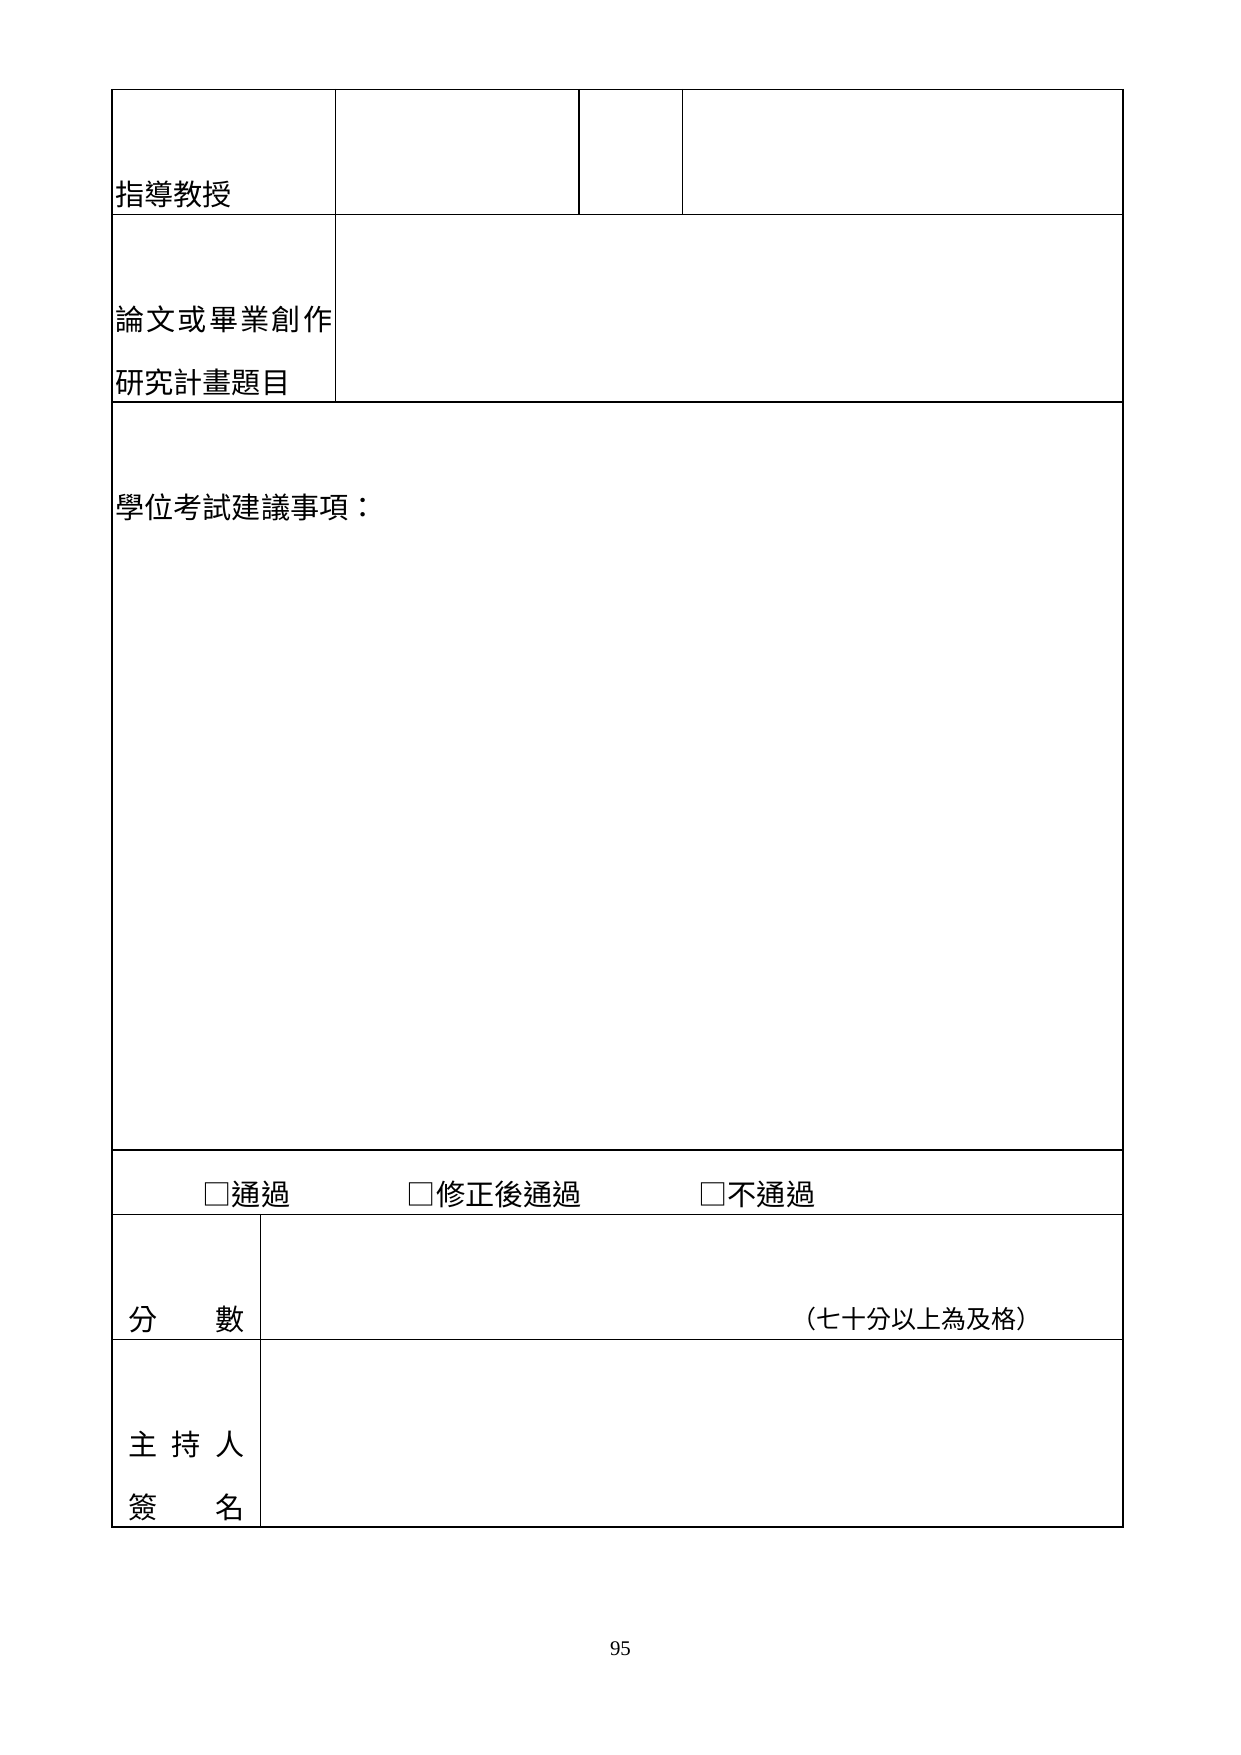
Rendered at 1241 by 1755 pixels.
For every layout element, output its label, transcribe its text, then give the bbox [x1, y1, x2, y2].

table_cell 指導教授 [113, 90, 335, 214]
table_cell [261, 1340, 1122, 1526]
table_cell 主 持 人 簽 名 [113, 1340, 260, 1526]
table_header [580, 90, 682, 214]
table_cell [336, 90, 578, 214]
table_cell □通過 □修正後通過 □不通過 [113, 1151, 1122, 1214]
table_cell [336, 215, 1122, 401]
table_header [683, 90, 1122, 214]
table_cell 論文或畢業創作研究計畫題目 [113, 215, 335, 401]
table_cell （七十分以上為及格） [261, 1215, 1122, 1339]
table_cell 學位考試建議事項： [113, 403, 1122, 1149]
table_cell 分 數 [113, 1215, 260, 1339]
